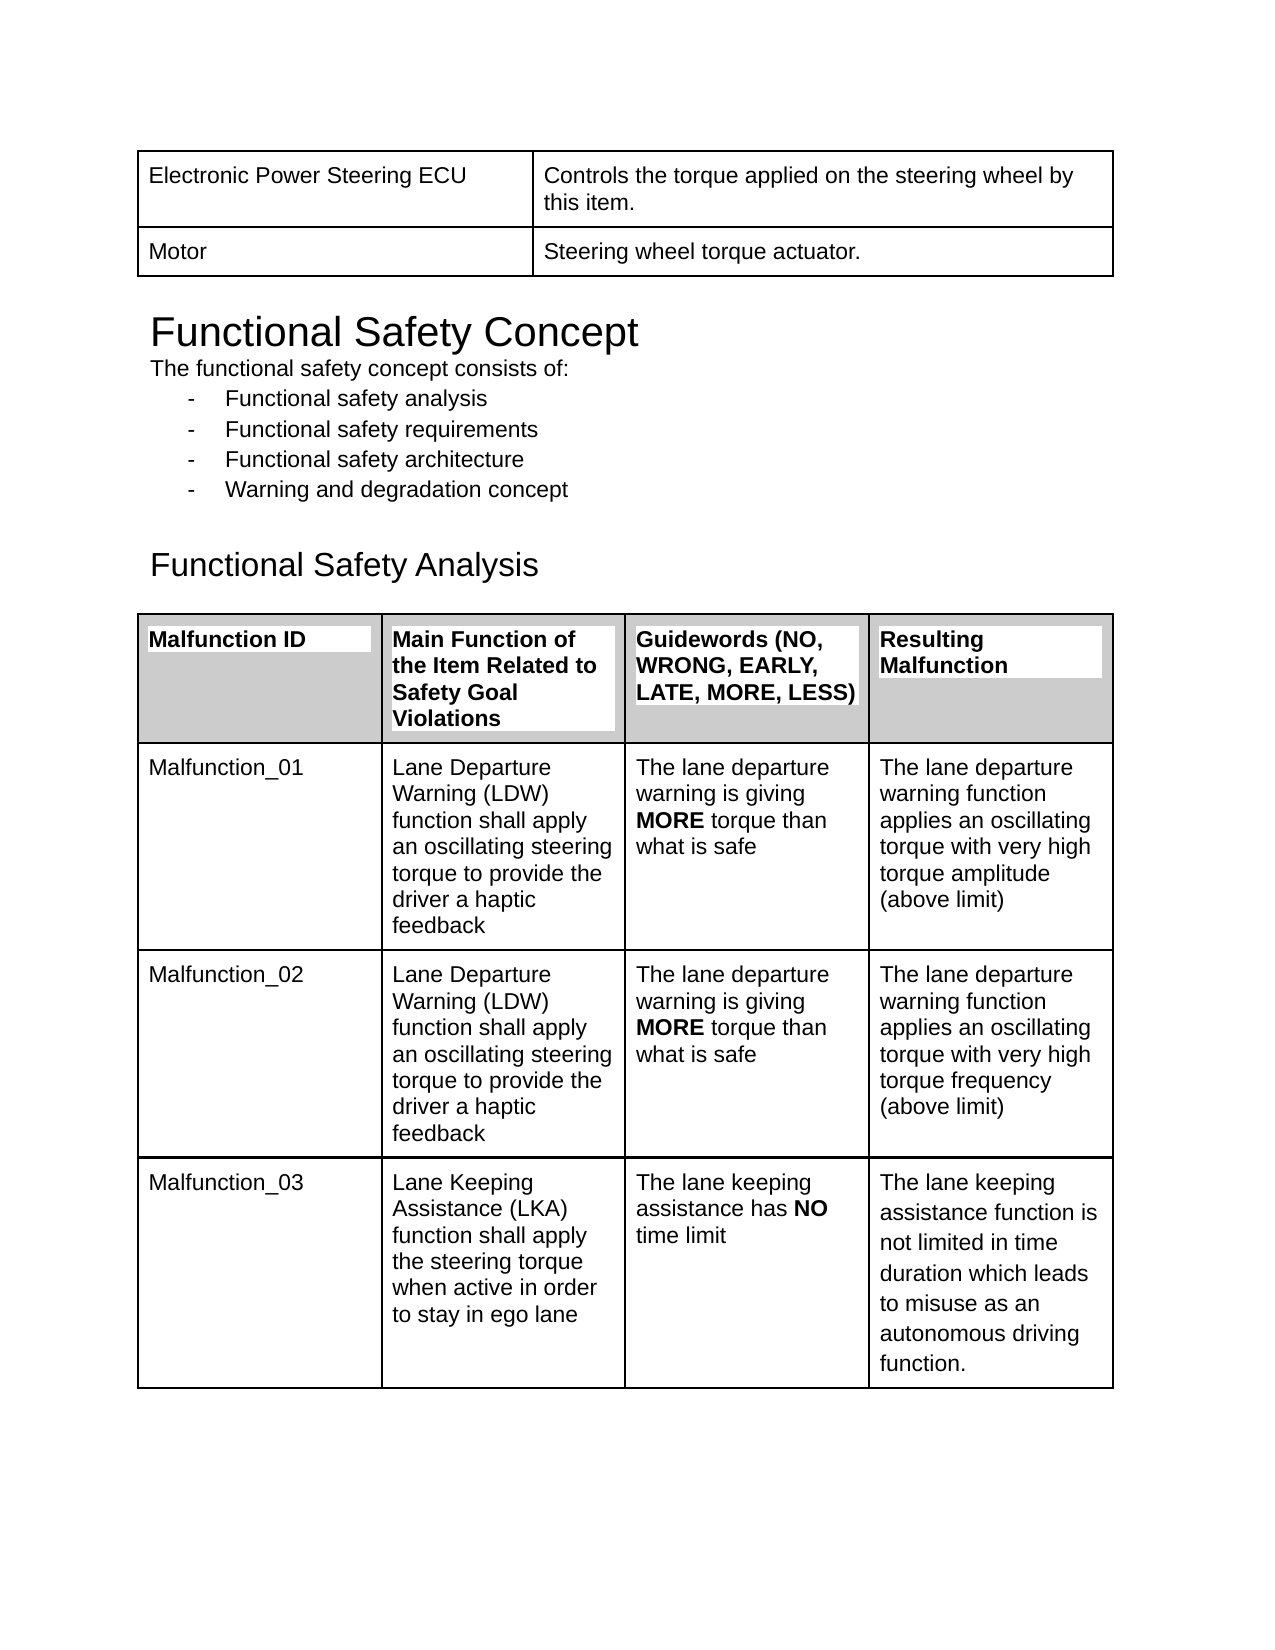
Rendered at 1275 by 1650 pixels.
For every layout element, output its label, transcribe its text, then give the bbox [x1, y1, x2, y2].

table_cell The lane departure warning is giving MORE torque than what is safe [626, 951, 868, 1156]
subtitle Functional Safety Concept [150, 307, 1125, 355]
subtitle Functional Safety Analysis [150, 544, 1125, 583]
table_cell The lane keeping assistance function is not limited in time duration which leads to misuse as an autonomous driving function. [870, 1159, 1112, 1387]
table_cell Lane Keeping Assistance (LKA) function shall apply the steering torque when active in order to stay in ego lane [383, 1159, 624, 1387]
table_cell Lane Departure Warning (LDW) function shall apply an oscillating steering torque to provide the driver a haptic feedback [383, 951, 624, 1156]
table_header Guidewords (NO, WRONG, EARLY, LATE, MORE, LESS) [626, 615, 868, 742]
table_header Resulting Malfunction [870, 615, 1112, 742]
list Functional safety analysis [187, 385, 1125, 412]
table_cell The lane departure warning function applies an oscillating torque with very high torque amplitude (above limit) [870, 744, 1112, 949]
table_header Malfunction ID [139, 615, 381, 742]
list Functional safety requirements [187, 416, 1125, 442]
table_cell Malfunction_02 [139, 951, 381, 1156]
table_cell Steering wheel torque actuator. [534, 228, 1112, 275]
table_cell Lane Departure Warning (LDW) function shall apply an oscillating steering torque to provide the driver a haptic feedback [383, 744, 624, 949]
table_header Main Function of the Item Related to Safety Goal Violations [383, 615, 624, 742]
table_cell Motor [139, 228, 532, 275]
table_cell Malfunction_01 [139, 744, 381, 949]
table_cell Electronic Power Steering ECU [139, 152, 532, 226]
list Functional safety architecture [187, 446, 1125, 472]
table_cell Malfunction_03 [139, 1159, 381, 1387]
list Warning and degradation concept [187, 476, 1125, 502]
table_cell The lane departure warning function applies an oscillating torque with very high torque frequency (above limit) [870, 951, 1112, 1156]
table_cell The lane keeping assistance has NO time limit [626, 1159, 868, 1387]
table_cell Controls the torque applied on the steering wheel by this item. [534, 152, 1112, 226]
text The functional safety concept consists of: [150, 355, 1125, 381]
table_cell The lane departure warning is giving MORE torque than what is safe [626, 744, 868, 949]
